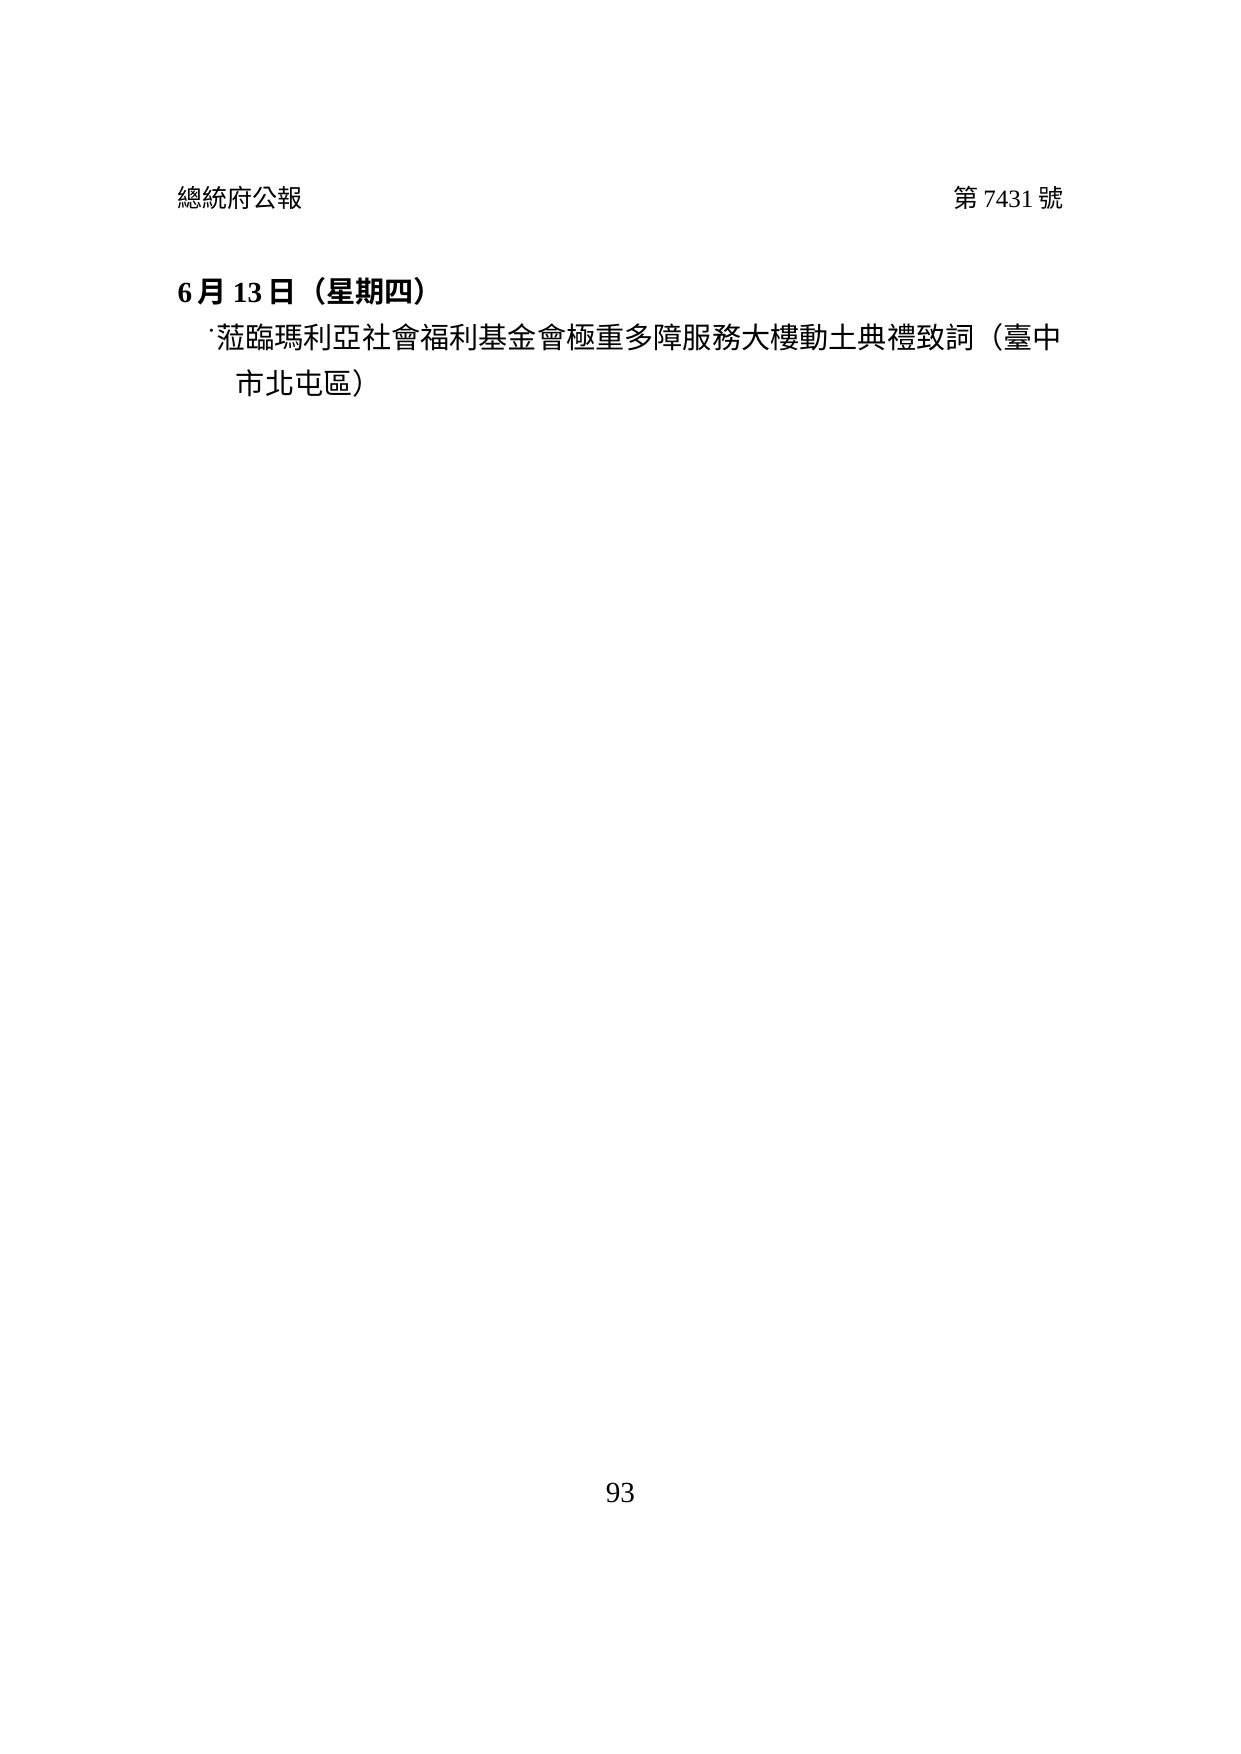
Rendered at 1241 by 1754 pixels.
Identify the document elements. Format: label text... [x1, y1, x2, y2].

text ˙蒞臨瑪利亞社會福利基金會極重多障服務大樓動土典禮致詞（臺中市北屯區） [206, 312, 1063, 404]
text 6月13日（星期四） [177, 266, 1063, 312]
